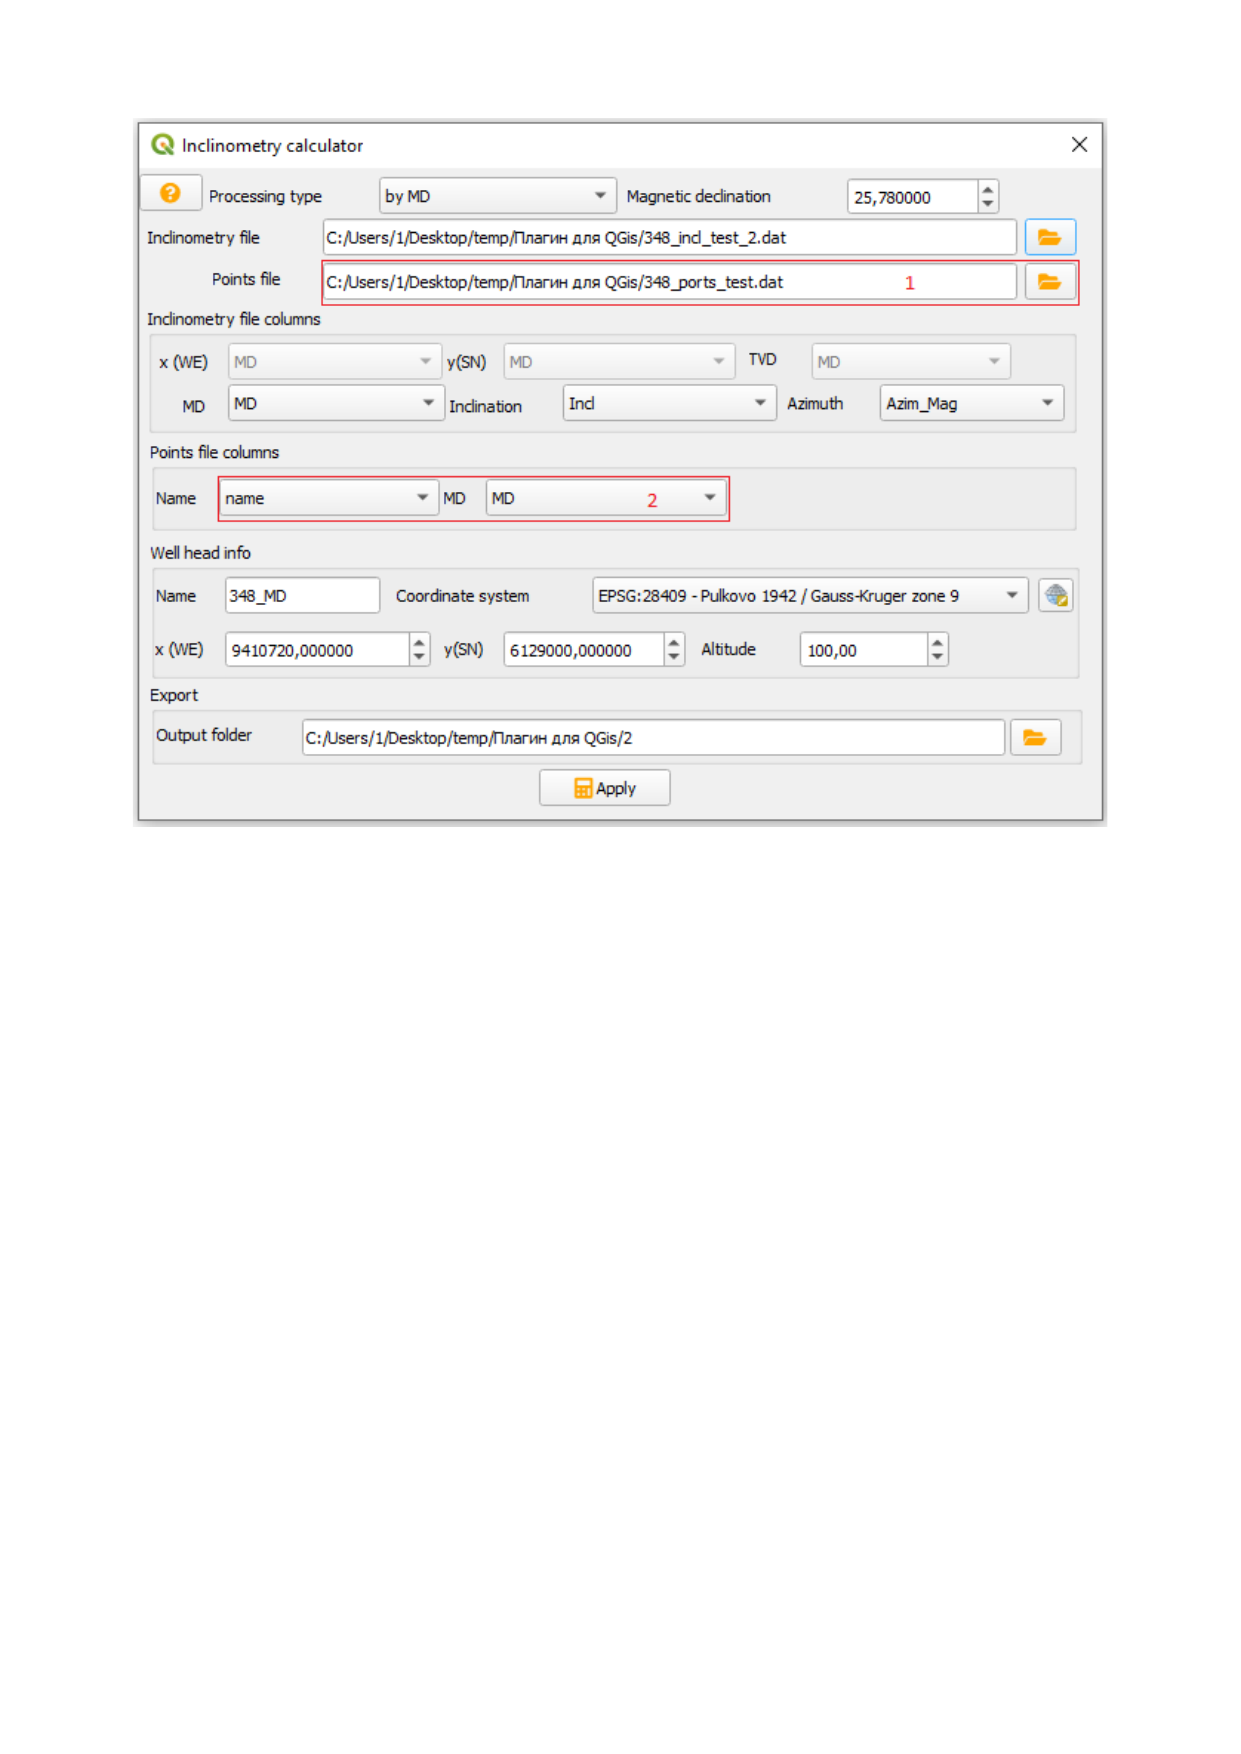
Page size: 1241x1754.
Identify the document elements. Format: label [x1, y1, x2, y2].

picture [132, 118, 1108, 827]
